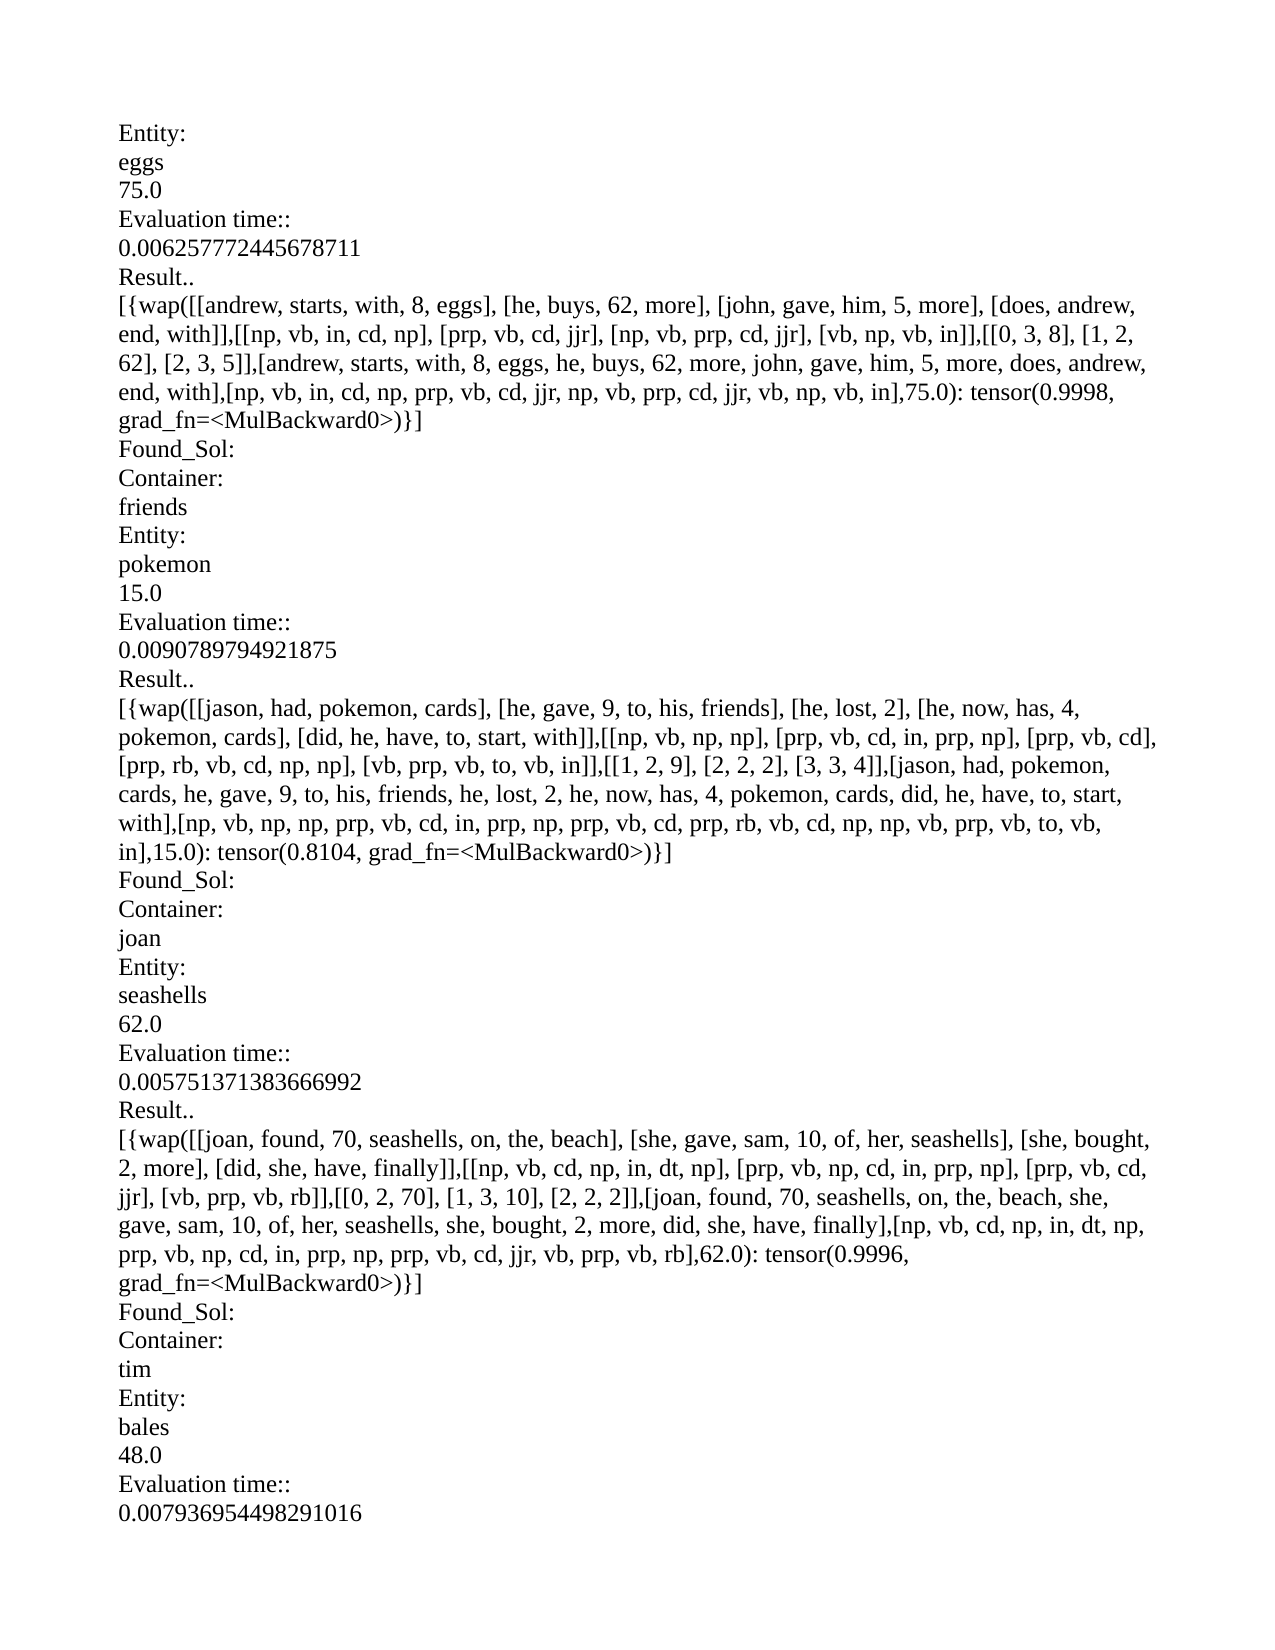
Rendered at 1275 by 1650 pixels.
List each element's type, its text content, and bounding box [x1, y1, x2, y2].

text Found_Sol: [118, 866, 1157, 894]
text [{wap([[jason, had, pokemon, cards], [he, gave, 9, to, his, friends], [he, lost, 2], [he, now, has, 4, pokemon, cards], [did, he, have, to, start, with]],[[np, vb, np, np], [prp, vb, cd, in, prp, np], [prp, vb, cd], [prp, rb, vb, cd, np, np], [vb, prp, vb, to, vb, in]],[[1, 2, 9], [2, 2, 2], [3, 3, 4]],[jason, had, pokemon, cards, he, gave, 9, to, his, friends, he, lost, 2, he, now, has, 4, pokemon, cards, did, he, have, to, start, with],[np, vb, np, np, prp, vb, cd, in, prp, np, prp, vb, cd, prp, rb, vb, cd, np, np, vb, prp, vb, to, vb, in],15.0): tensor(0.8104, grad_fn=<MulBackward0>)}] [118, 693, 1157, 866]
text Result.. [118, 262, 1157, 291]
text 0.006257772445678711 [118, 233, 1157, 262]
text pokemon [118, 549, 1157, 578]
text Evaluation time:: [118, 1038, 1157, 1067]
text [{wap([[andrew, starts, with, 8, eggs], [he, buys, 62, more], [john, gave, him, 5, more], [does, andrew, end, with]],[[np, vb, in, cd, np], [prp, vb, cd, jjr], [np, vb, prp, cd, jjr], [vb, np, vb, in]],[[0, 3, 8], [1, 2, 62], [2, 3, 5]],[andrew, starts, with, 8, eggs, he, buys, 62, more, john, gave, him, 5, more, does, andrew, end, with],[np, vb, in, cd, np, prp, vb, cd, jjr, np, vb, prp, cd, jjr, vb, np, vb, in],75.0): tensor(0.9998, grad_fn=<MulBackward0>)}] [118, 291, 1157, 434]
text Evaluation time:: [118, 1469, 1157, 1498]
text friends [118, 492, 1157, 521]
text [{wap([[joan, found, 70, seashells, on, the, beach], [she, gave, sam, 10, of, her, seashells], [she, bought, 2, more], [did, she, have, finally]],[[np, vb, cd, np, in, dt, np], [prp, vb, np, cd, in, prp, np], [prp, vb, cd, jjr], [vb, prp, vb, rb]],[[0, 2, 70], [1, 3, 10], [2, 2, 2]],[joan, found, 70, seashells, on, the, beach, she, gave, sam, 10, of, her, seashells, she, bought, 2, more, did, she, have, finally],[np, vb, cd, np, in, dt, np, prp, vb, np, cd, in, prp, np, prp, vb, cd, jjr, vb, prp, vb, rb],62.0): tensor(0.9996, grad_fn=<MulBackward0>)}] [118, 1124, 1157, 1297]
text 15.0 [118, 578, 1157, 607]
text 62.0 [118, 1009, 1157, 1038]
text 48.0 [118, 1441, 1157, 1469]
text Found_Sol: [118, 1297, 1157, 1326]
text 0.005751371383666992 [118, 1067, 1157, 1096]
text seashells [118, 981, 1157, 1009]
text tim [118, 1354, 1157, 1383]
text Result.. [118, 1096, 1157, 1124]
text Entity: [118, 118, 1157, 147]
text Evaluation time:: [118, 204, 1157, 233]
text Entity: [118, 952, 1157, 981]
text joan [118, 923, 1157, 952]
text bales [118, 1412, 1157, 1441]
text Result.. [118, 664, 1157, 693]
text Evaluation time:: [118, 607, 1157, 636]
text Entity: [118, 521, 1157, 549]
text eggs [118, 147, 1157, 176]
text 0.0090789794921875 [118, 636, 1157, 664]
text Found_Sol: [118, 434, 1157, 463]
text Container: [118, 894, 1157, 923]
text 75.0 [118, 176, 1157, 204]
text 0.007936954498291016 [118, 1498, 1157, 1527]
text Container: [118, 463, 1157, 492]
text Entity: [118, 1383, 1157, 1412]
text Container: [118, 1326, 1157, 1354]
